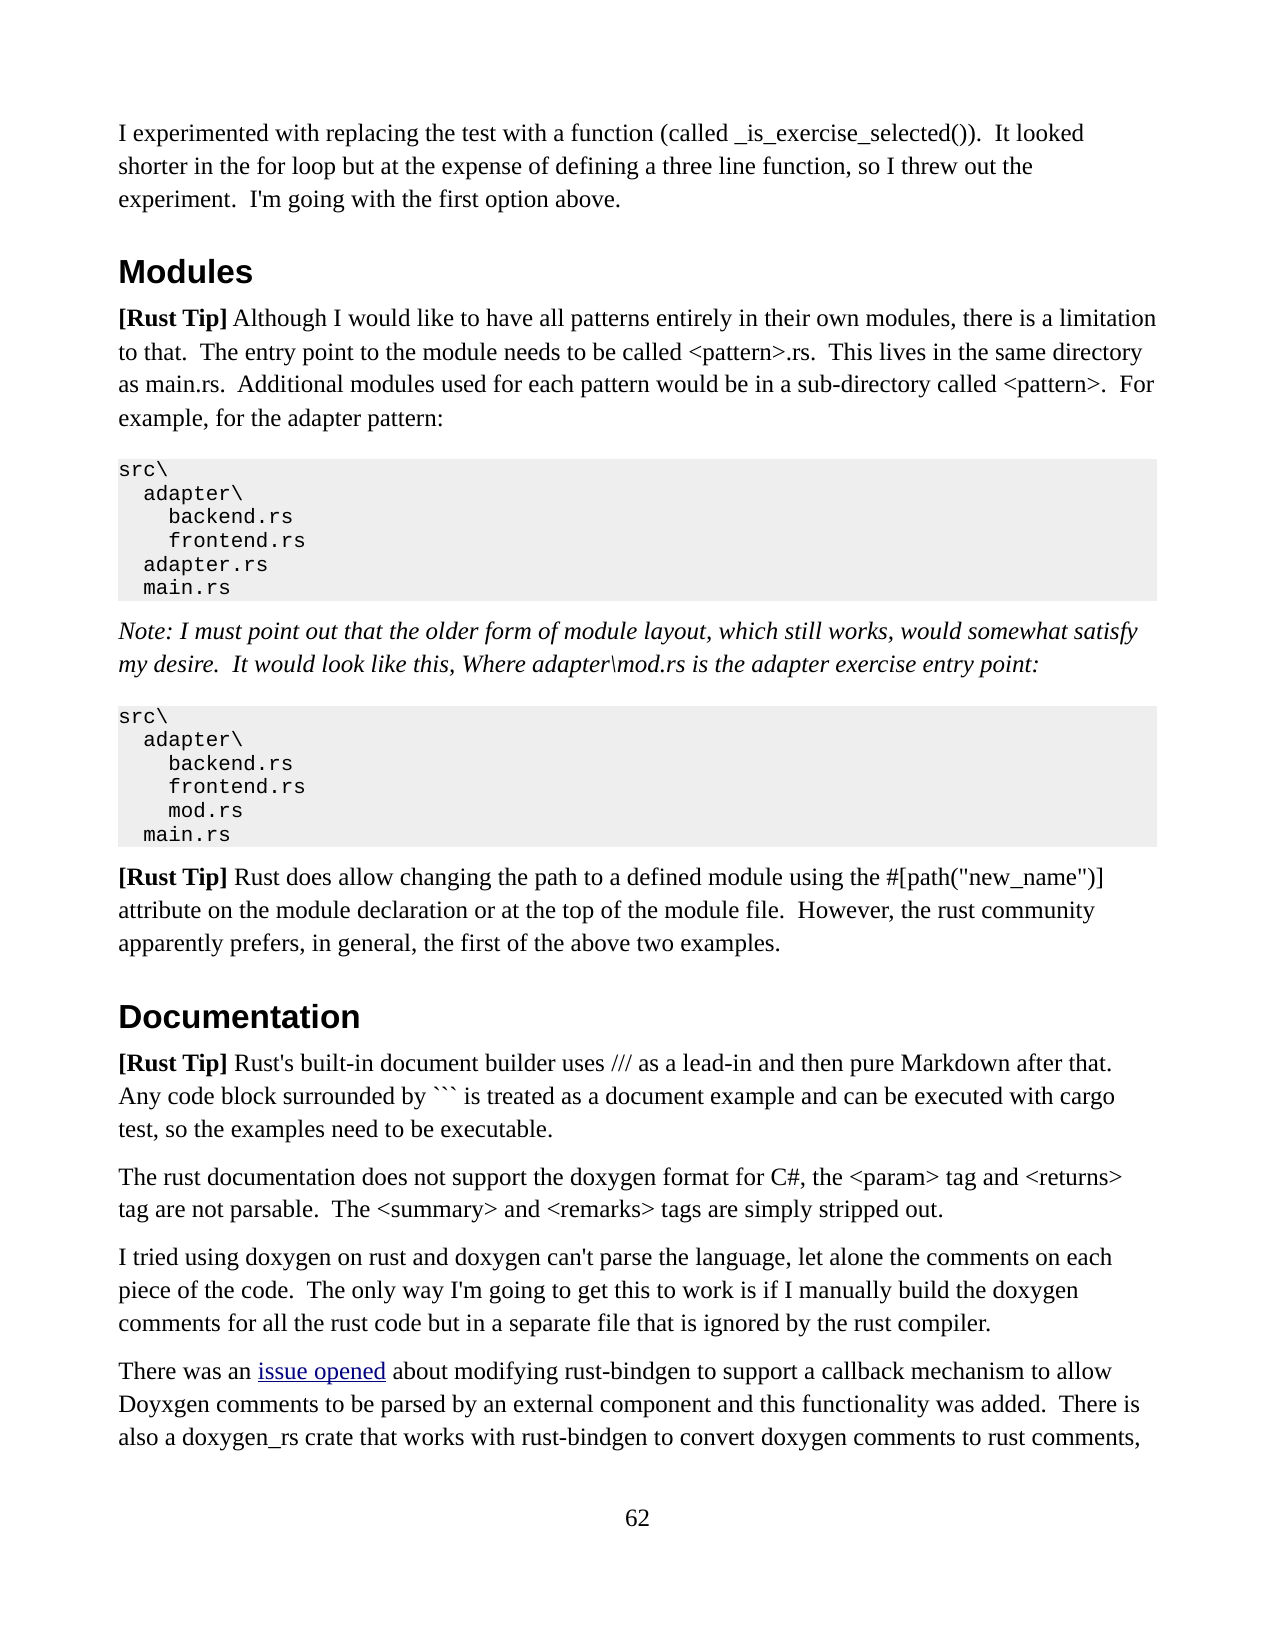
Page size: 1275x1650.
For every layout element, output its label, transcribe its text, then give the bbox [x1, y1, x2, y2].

text adapter\ [118, 483, 1157, 506]
text main.rs [118, 824, 1157, 847]
text backend.rs [118, 506, 1157, 530]
text mod.rs [118, 800, 1157, 824]
text The rust documentation does not support the doxygen format for C#, the <param> tag and <returns> tag are not parsable. The <summary> and <remarks> tags are simply stripped out. [118, 1162, 1157, 1223]
text src\ [118, 459, 1157, 483]
text adapter.rs [118, 554, 1157, 577]
subtitle Modules [118, 253, 1157, 291]
text backend.rs [118, 753, 1157, 777]
text frontend.rs [118, 530, 1157, 554]
text I tried using doxygen on rust and doxygen can't parse the language, let alone the comments on each piece of the code. The only way I'm going to get this to work is if I manually build the doxygen comments for all the rust code but in a separate file that is ignored by the rust compiler. [118, 1242, 1157, 1337]
text Note: I must point out that the older form of module layout, which still works, would somewhat satisfy my desire. It would look like this, Where adapter\mod.rs is the adapter exercise entry point: [118, 616, 1157, 678]
text There was an issue opened about modifying rust-bindgen to support a callback mechanism to allow Doyxgen comments to be parsed by an external component and this functionality was added. There is also a doxygen_rs crate that works with rust-bindgen to convert doxygen comments to rust comments, [118, 1356, 1157, 1451]
text adapter\ [118, 729, 1157, 753]
text frontend.rs [118, 777, 1157, 800]
text [Rust Tip] Rust does allow changing the path to a defined module using the #[path("new_name")] attribute on the module declaration or at the top of the module file. However, the rust community apparently prefers, in general, the first of the above two examples. [118, 862, 1157, 957]
text src\ [118, 706, 1157, 729]
text [Rust Tip] Rust's built-in document builder uses /// as a lead-in and then pure Markdown after that. Any code block surrounded by ``` is treated as a document example and can be executed with cargo test, so the examples need to be executable. [118, 1048, 1157, 1143]
text I experimented with replacing the test with a function (called _is_exercise_selected()). It looked shorter in the for loop but at the expense of defining a three line function, so I threw out the experiment. I'm going with the first option above. [118, 118, 1157, 213]
text [Rust Tip] Although I would like to have all patterns entirely in their own modules, there is a limitation to that. The entry point to the module needs to be called <pattern>.rs. This lives in the same directory as main.rs. Additional modules used for each pattern would be in a sub-directory called <pattern>. For example, for the adapter pattern: [118, 303, 1157, 431]
text main.rs [118, 577, 1157, 601]
subtitle Documentation [118, 997, 1157, 1035]
